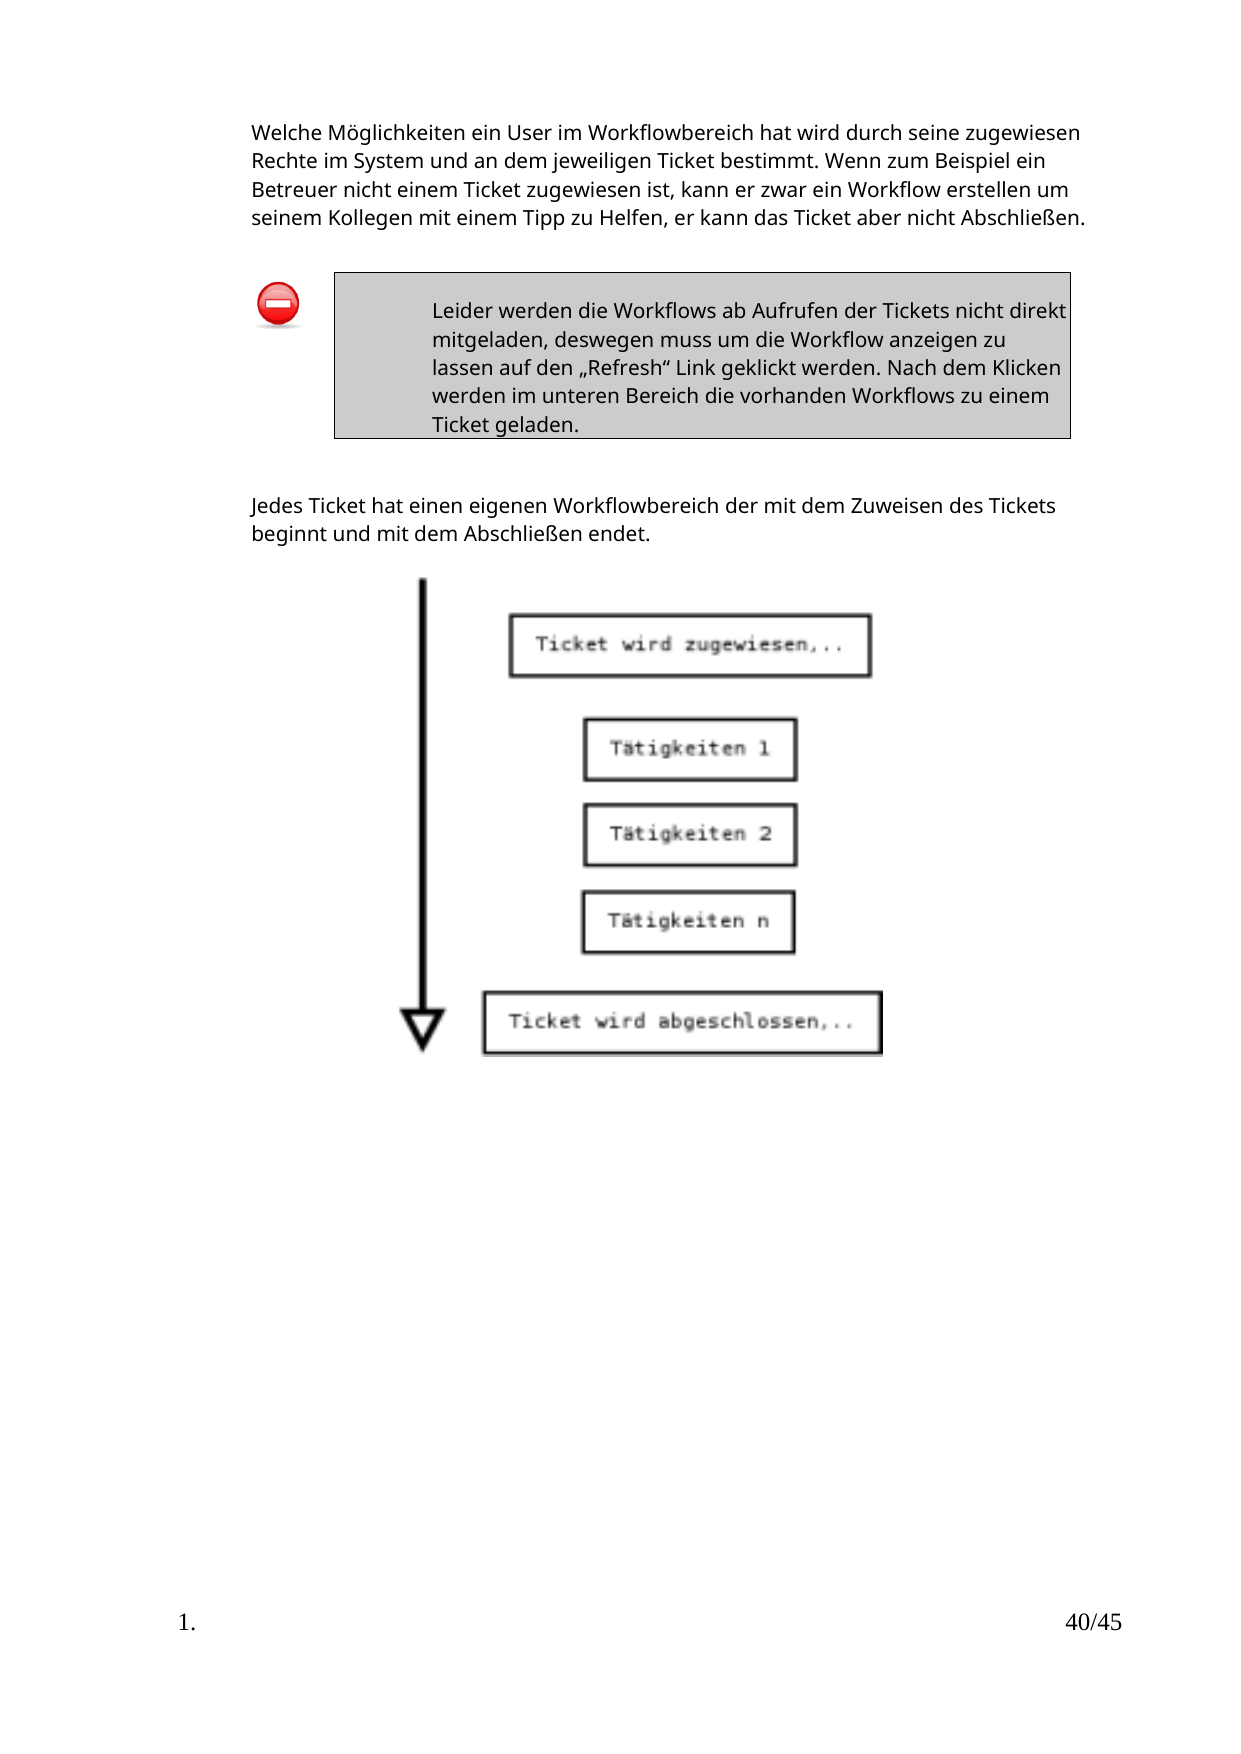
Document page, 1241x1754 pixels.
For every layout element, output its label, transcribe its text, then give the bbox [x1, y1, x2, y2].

text Welche Möglichkeiten ein User im Workflowbereich hat wird durch seine zugewiesen Rechte im System und an dem jeweiligen Ticket bestimmt. Wenn zum Beispiel ein Betreuer nicht einem Ticket zugewiesen ist, kann er zwar ein Workflow erstellen um seinem Kollegen mit einem Tipp zu Helfen, er kann das Ticket aber nicht Abschließen. [251, 118, 1122, 232]
picture [251, 277, 305, 331]
text Jedes Ticket hat einen eigenen Workflowbereich der mit dem Zuweisen des Tickets beginnt und mit dem Abschließen endet. [251, 491, 1122, 548]
picture [388, 576, 883, 1057]
